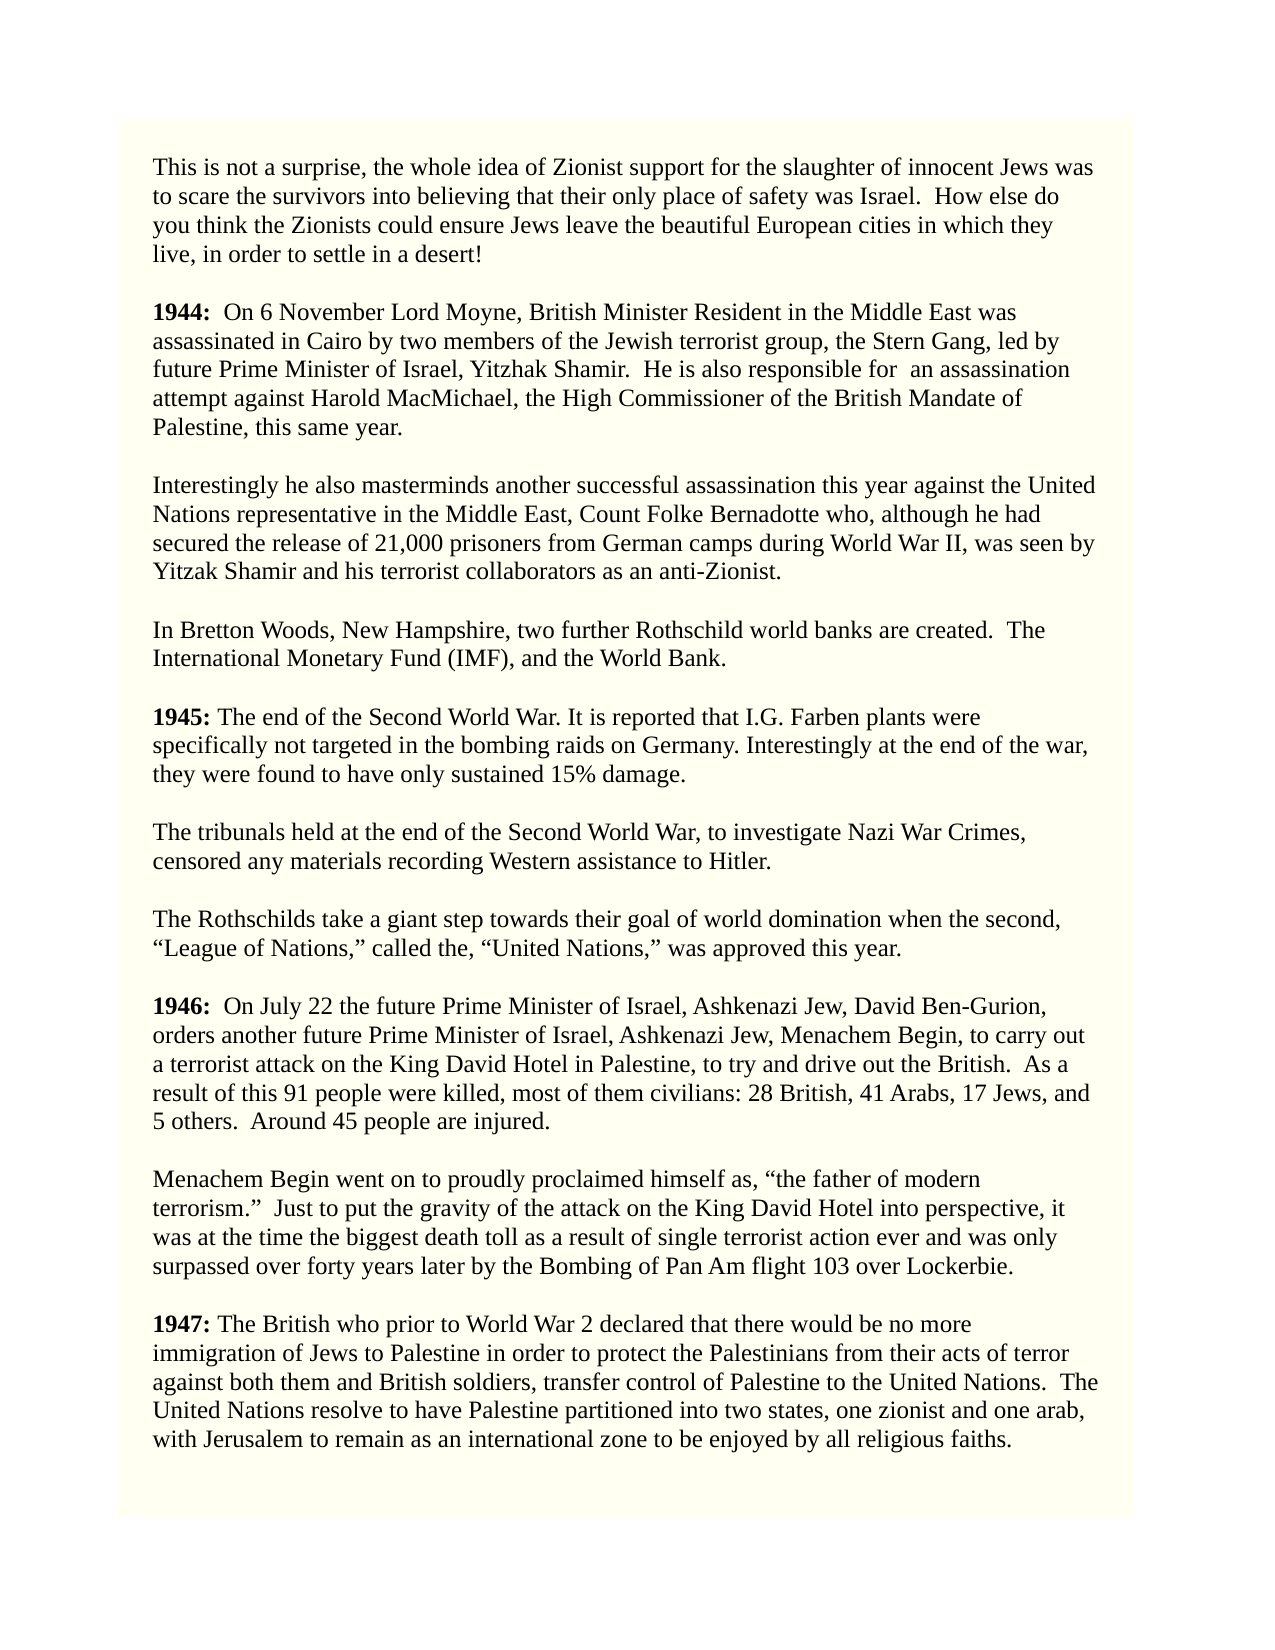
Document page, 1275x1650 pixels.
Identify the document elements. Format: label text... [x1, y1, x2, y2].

table_header This is not a surprise, the whole idea of Zionist support for the slaughter of innocent Jews was to scare the survivors into believing that their only place of safety was Israel. How else do you think the Zionists could ensure Jews leave the beautiful European cities in which they live, in order to settle in a desert! 1944: On 6 November Lord Moyne, British Minister Resident in the Middle East was assassinated in Cairo by two members of the Jewish terrorist group, the Stern Gang, led by future Prime Minister of Israel, Yitzhak Shamir. He is also responsible for an assassination attempt against Harold MacMichael, the High Commissioner of the British Mandate of Palestine, this same year. Interestingly he also masterminds another successful assassination this year against the United Nations representative in the Middle East, Count Folke Bernadotte who, although he had secured the release of 21,000 prisoners from German camps during World War II, was seen by Yitzak Shamir and his terrorist collaborators as an anti-Zionist. In Bretton Woods, New Hampshire, two further Rothschild world banks are created. The International Monetary Fund (IMF), and the World Bank. 1945: The end of the Second World War. It is reported that I.G. Farben plants were specifically not targeted in the bombing raids on Germany. Interestingly at the end of the war, they were found to have only sustained 15% damage. The tribunals held at the end of the Second World War, to investigate Nazi War Crimes, censored any materials recording Western assistance to Hitler. The Rothschilds take a giant step towards their goal of world domination when the second, “League of Nations,” called the, “United Nations,” was approved this year. 1946: On July 22 the future Prime Minister of Israel, Ashkenazi Jew, David Ben-Gurion, orders another future Prime Minister of Israel, Ashkenazi Jew, Menachem Begin, to carry out a terrorist attack on the King David Hotel in Palestine, to try and drive out the British. As a result of this 91 people were killed, most of them civilians: 28 British, 41 Arabs, 17 Jews, and 5 others. Around 45 people are injured. Menachem Begin went on to proudly proclaimed himself as, “the father of modern terrorism.” Just to put the gravity of the attack on the King David Hotel into perspective, it was at the time the biggest death toll as a result of single terrorist action ever and was only surpassed over forty years later by the Bombing of Pan Am flight 103 over Lockerbie. 1947: The British who prior to World War 2 declared that there would be no more immigration of Jews to Palestine in order to protect the Palestinians from their acts of terror against both them and British soldiers, transfer control of Palestine to the United Nations. The United Nations resolve to have Palestine partitioned into two states, one zionist and one arab, with Jerusalem to remain as an international zone to be enjoyed by all religious faiths. [118, 118, 1134, 1517]
